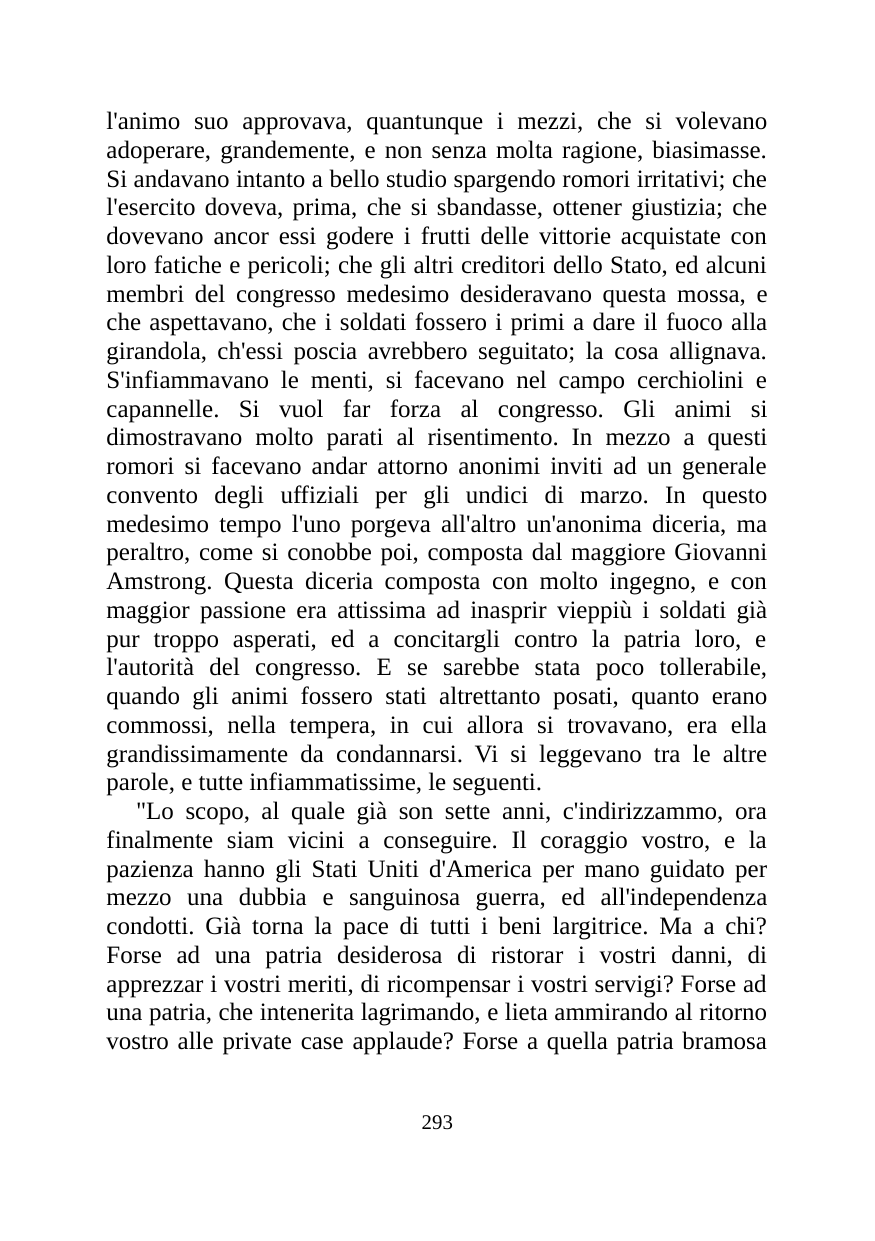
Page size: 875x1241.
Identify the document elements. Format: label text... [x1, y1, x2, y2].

text l'animo suo approvava, quantunque i mezzi, che si volevano adoperare, grandemente, e non senza molta ragione, biasimasse. Si andavano intanto a bello studio spargendo romori irritativi; che l'esercito doveva, prima, che si sbandasse, ottener giustizia; che dovevano ancor essi godere i frutti delle vittorie acquistate con loro fatiche e pericoli; che gli altri creditori dello Stato, ed alcuni membri del congresso medesimo desideravano questa mossa, e che aspettavano, che i soldati fossero i primi a dare il fuoco alla girandola, ch'essi poscia avrebbero seguitato; la cosa allignava. S'infiammavano le menti, si facevano nel campo cerchiolini e capannelle. Si vuol far forza al congresso. Gli animi si dimostravano molto parati al risentimento. In mezzo a questi romori si facevano andar attorno anonimi inviti ad un generale convento degli uffiziali per gli undici di marzo. In questo medesimo tempo l'uno porgeva all'altro un'anonima diceria, ma peraltro, come si conobbe poi, composta dal maggiore Giovanni Amstrong. Questa diceria composta con molto ingegno, e con maggior passione era attissima ad inasprir vieppiù i soldati già pur troppo asperati, ed a concitargli contro la patria loro, e l'autorità del congresso. E se sarebbe stata poco tollerabile, quando gli animi fossero stati altrettanto posati, quanto erano commossi, nella tempera, in cui allora si trovavano, era ella grandissimamente da condannarsi. Vi si leggevano tra le altre parole, e tutte infiammatissime, le seguenti. [106, 106, 768, 796]
text "Lo scopo, al quale già son sette anni, c'indirizzammo, ora finalmente siam vicini a conseguire. Il coraggio vostro, e la pazienza hanno gli Stati Uniti d'America per mano guidato per mezzo una dubbia e sanguinosa guerra, ed all'independenza condotti. Già torna la pace di tutti i beni largitrice. Ma a chi? Forse ad una patria desiderosa di ristorar i vostri danni, di apprezzar i vostri meriti, di ricompensar i vostri servigi? Forse ad una patria, che intenerita lagrimando, e lieta ammirando al ritorno vostro alle private case applaude? Forse a quella patria bramosa [106, 796, 768, 1055]
